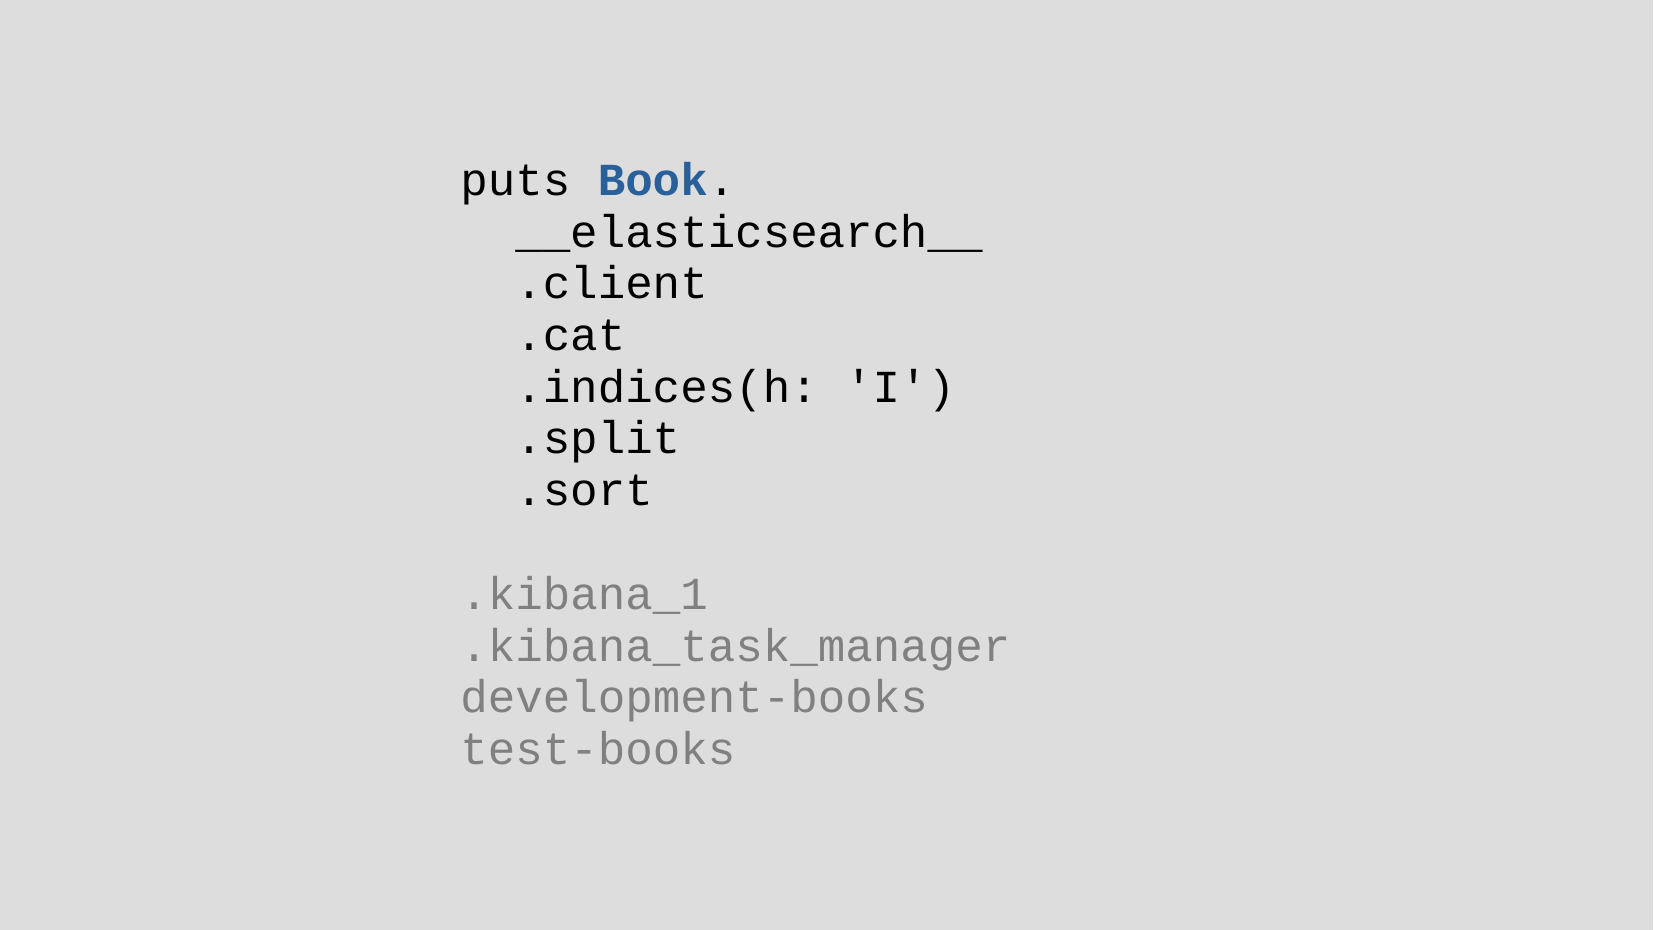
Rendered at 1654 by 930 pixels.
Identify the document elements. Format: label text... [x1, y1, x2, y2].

text_box puts Book. __elasticsearch__ .client .cat .indices(h: 'I') .split .sort .kibana_1 .kibana_task_manager development-books test-books [445, 150, 1111, 786]
